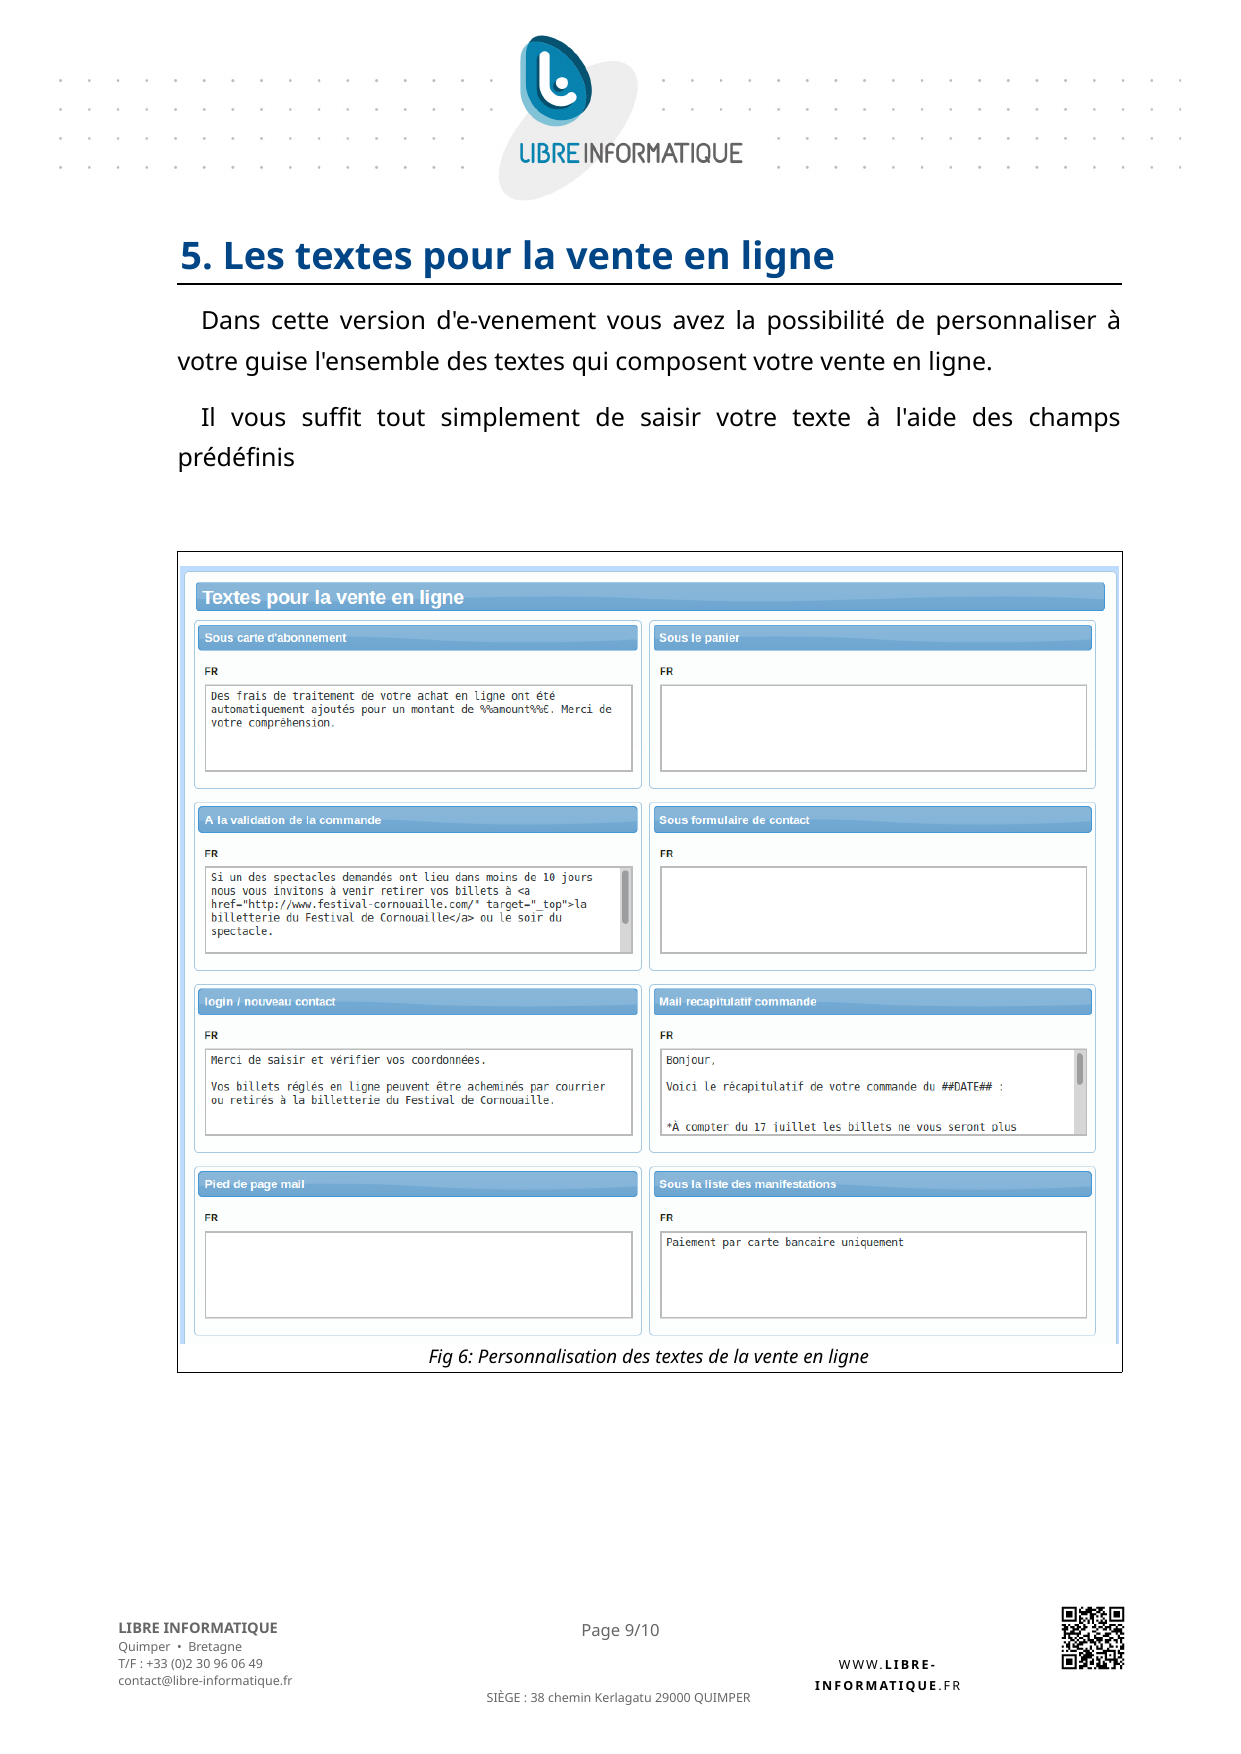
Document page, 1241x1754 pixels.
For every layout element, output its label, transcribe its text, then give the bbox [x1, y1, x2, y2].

picture [59, 35, 1182, 201]
picture [180, 566, 1119, 1344]
text Il vous suffit tout simplement de saisir votre texte à l'aide des champs prédéfinis [177, 399, 1122, 474]
picture [540, 52, 576, 106]
picture [1051, 1596, 1135, 1680]
text Fig 6: Personnalisation des textes de la vente en ligne [180, 1344, 1119, 1369]
subtitle Les textes pour la vente en ligne [177, 226, 1122, 283]
picture [557, 78, 567, 88]
text Dans cette version d'e-venement vous avez la possibilité de personnaliser à votre guise l'ensemble des textes qui composent votre vente en ligne. [177, 303, 1122, 378]
